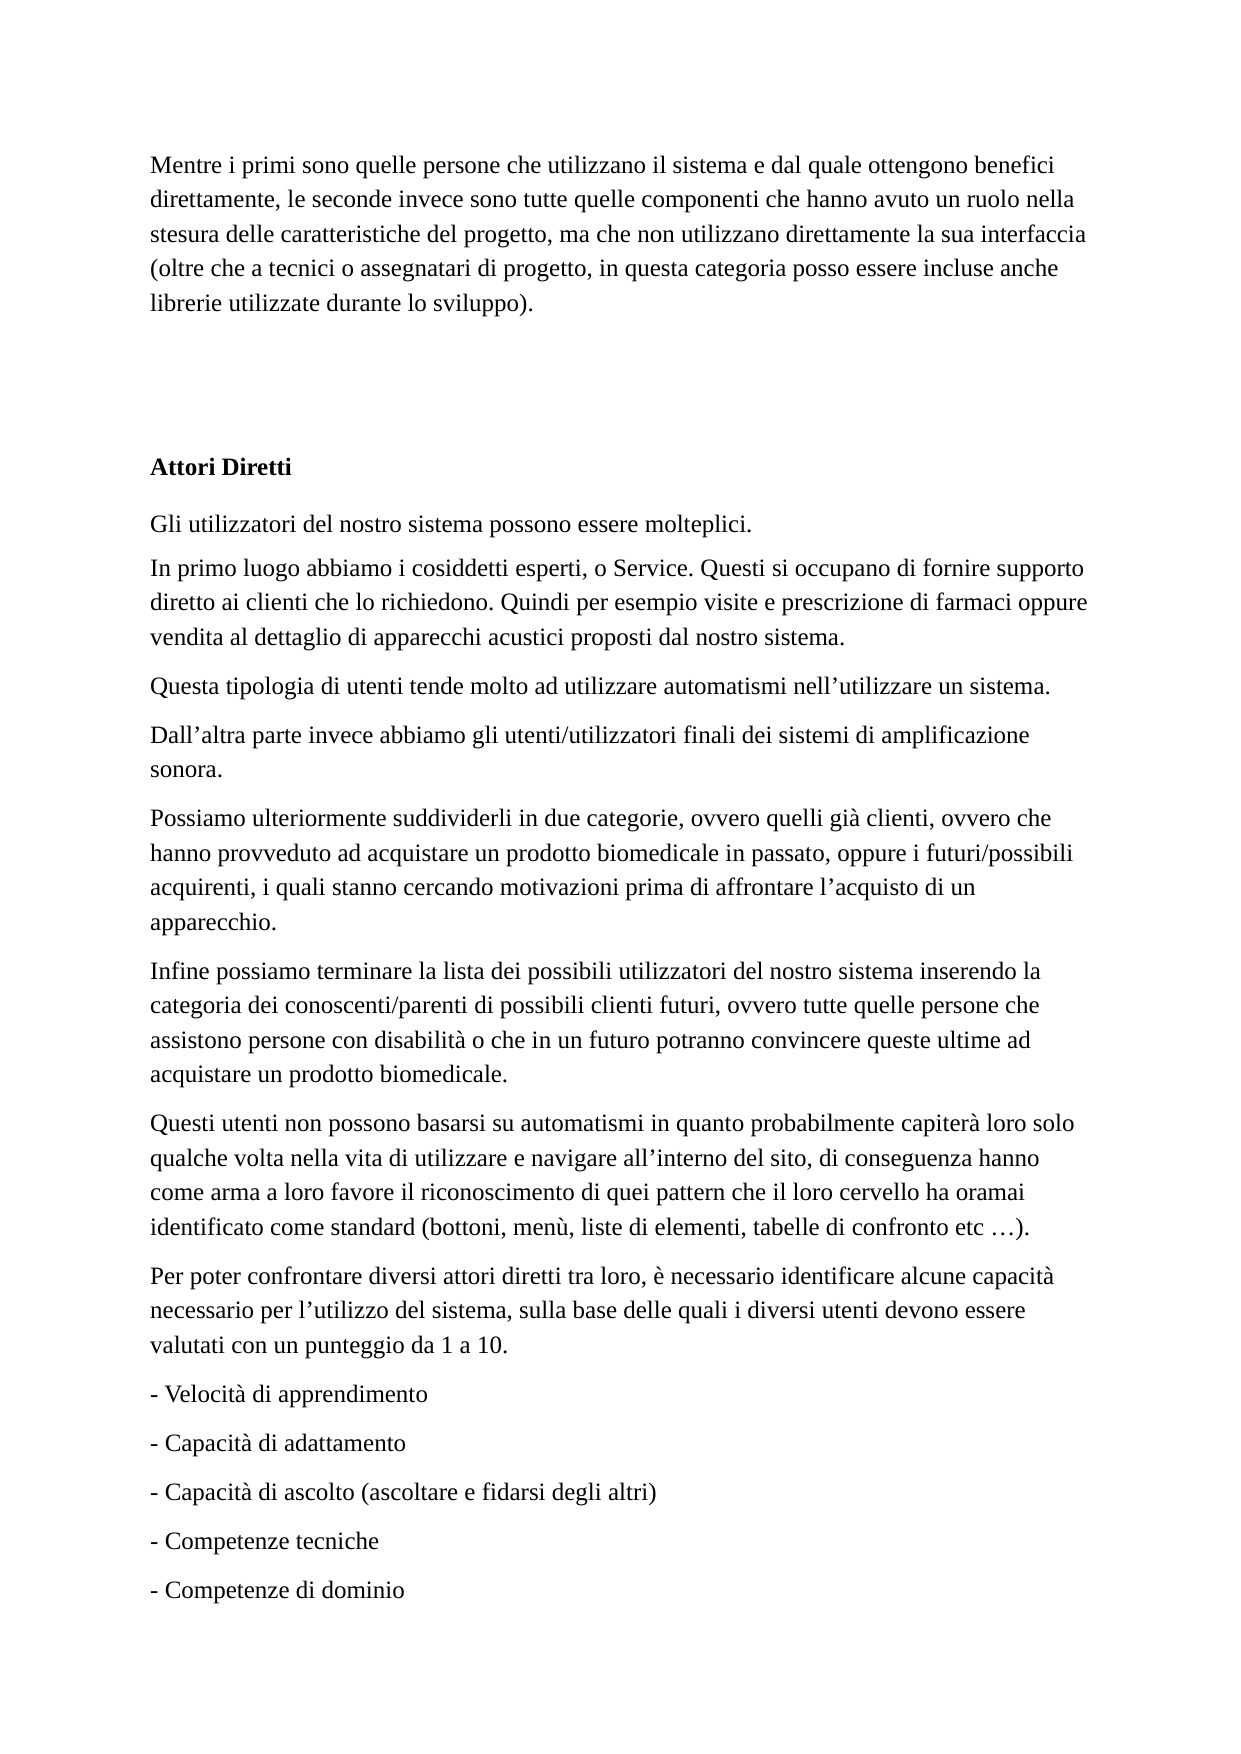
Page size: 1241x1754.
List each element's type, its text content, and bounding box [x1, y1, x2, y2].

text - Capacità di ascolto (ascoltare e fidarsi degli altri) [150, 1477, 1090, 1506]
text Attori Diretti [150, 452, 1090, 481]
text Per poter confrontare diversi attori diretti tra loro, è necessario identificare alcune capacità necessario per l’utilizzo del sistema, sulla base delle quali i diversi utenti devono essere valutati con un punteggio da 1 a 10. [150, 1261, 1090, 1359]
text Mentre i primi sono quelle persone che utilizzano il sistema e dal quale ottengono benefici direttamente, le seconde invece sono tutte quelle componenti che hanno avuto un ruolo nella stesura delle caratteristiche del progetto, ma che non utilizzano direttamente la sua interfaccia (oltre che a tecnici o assegnatari di progetto, in questa categoria posso essere incluse anche librerie utilizzate durante lo sviluppo). [150, 150, 1090, 317]
text - Competenze tecniche [150, 1526, 1090, 1555]
text In primo luogo abbiamo i cosiddetti esperti, o Service. Questi si occupano di fornire supporto diretto ai clienti che lo richiedono. Quindi per esempio visite e prescrizione di farmaci oppure vendita al dettaglio di apparecchi acustici proposti dal nostro sistema. [150, 553, 1090, 651]
text Possiamo ulteriormente suddividerli in due categorie, ovvero quelli già clienti, ovvero che hanno provveduto ad acquistare un prodotto biomedicale in passato, oppure i futuri/possibili acquirenti, i quali stanno cercando motivazioni prima di affrontare l’acquisto di un apparecchio. [150, 803, 1090, 936]
text Questa tipologia di utenti tende molto ad utilizzare automatismi nell’utilizzare un sistema. [150, 671, 1090, 699]
text - Velocità di apprendimento [150, 1379, 1090, 1408]
text Infine possiamo terminare la lista dei possibili utilizzatori del nostro sistema inserendo la categoria dei conoscenti/parenti di possibili clienti futuri, ovvero tutte quelle persone che assistono persone con disabilità o che in un futuro potranno convincere queste ultime ad acquistare un prodotto biomedicale. [150, 956, 1090, 1088]
text Dall’altra parte invece abbiamo gli utenti/utilizzatori finali dei sistemi di amplificazione sonora. [150, 720, 1090, 783]
text Questi utenti non possono basarsi su automatismi in quanto probabilmente capiterà loro solo qualche volta nella vita di utilizzare e navigare all’interno del sito, di conseguenza hanno come arma a loro favore il riconoscimento di quei pattern che il loro cervello ha oramai identificato come standard (bottoni, menù, liste di elementi, tabelle di confronto etc …). [150, 1108, 1090, 1241]
text - Capacità di adattamento [150, 1428, 1090, 1457]
text - Competenze di dominio [150, 1575, 1090, 1604]
text Gli utilizzatori del nostro sistema possono essere molteplici. [150, 509, 1090, 538]
